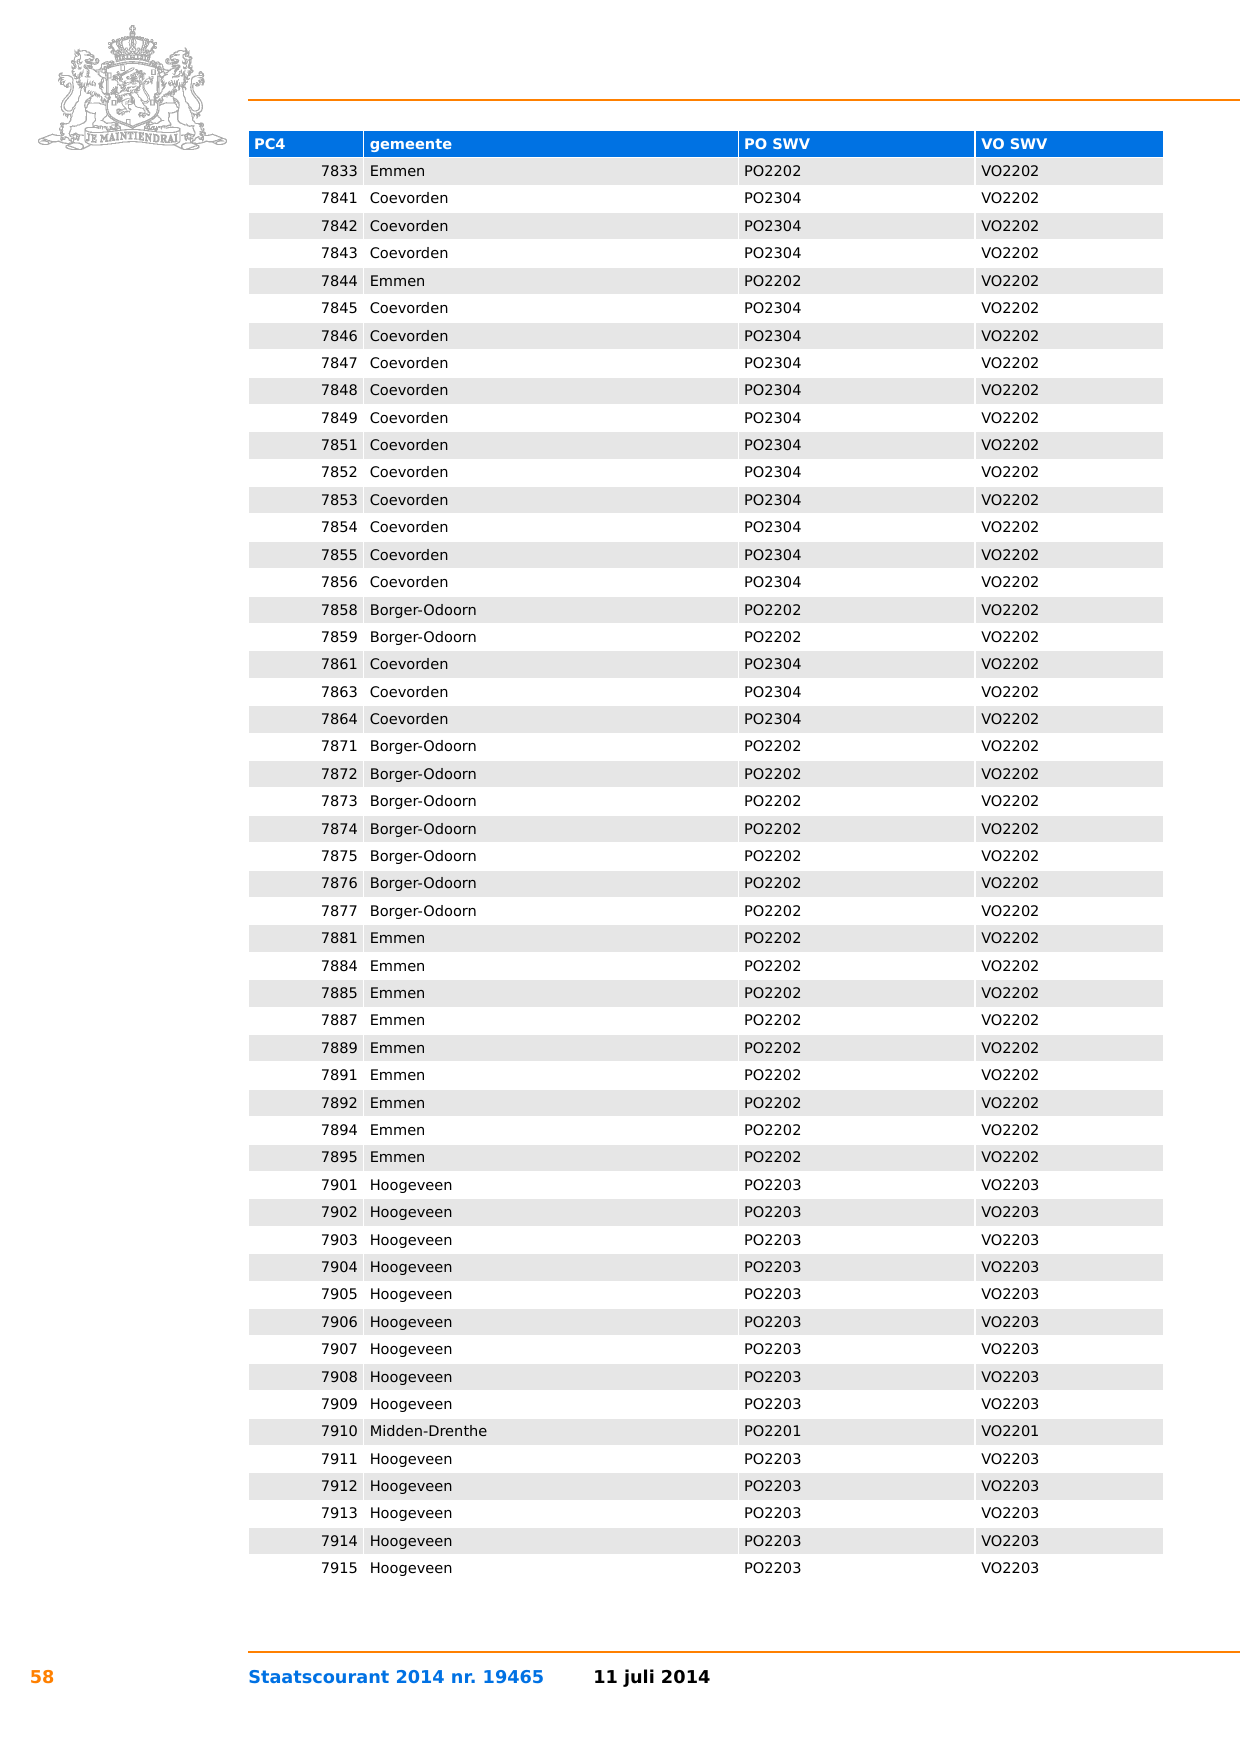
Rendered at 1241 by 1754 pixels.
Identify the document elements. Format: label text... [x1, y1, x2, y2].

table_cell Emmen [364, 1035, 738, 1061]
picture [38, 25, 227, 150]
table_cell VO2203 [976, 1254, 1163, 1281]
table_cell 7843 [249, 241, 363, 267]
table_cell Coevorden [364, 186, 738, 212]
table_cell VO2202 [976, 268, 1163, 294]
table_cell 7853 [249, 487, 363, 513]
table_cell PO2304 [739, 241, 974, 267]
table_cell 7844 [249, 268, 363, 294]
table_cell VO2202 [976, 241, 1163, 267]
table_cell VO2202 [976, 432, 1163, 459]
table_cell VO2203 [976, 1282, 1163, 1308]
table_cell VO2203 [976, 1501, 1163, 1527]
table_cell PO2304 [739, 487, 974, 513]
table_header VO SWV [976, 131, 1163, 157]
table_cell Hoogeveen [364, 1227, 738, 1253]
table_cell Coevorden [364, 679, 738, 705]
table_cell 7856 [249, 569, 363, 596]
table_cell PO2202 [739, 268, 974, 294]
table_cell VO2203 [976, 1556, 1163, 1582]
table_header gemeente [364, 131, 738, 157]
table_cell VO2202 [976, 1035, 1163, 1061]
table_cell VO2202 [976, 515, 1163, 541]
table_cell PO2203 [739, 1446, 974, 1472]
table_cell Coevorden [364, 241, 738, 267]
table_cell PO2304 [739, 378, 974, 404]
table_cell Emmen [364, 268, 738, 294]
table_cell VO2203 [976, 1172, 1163, 1198]
table_cell PO2304 [739, 569, 974, 596]
table_cell Coevorden [364, 405, 738, 431]
table_cell 7872 [249, 761, 363, 787]
table_cell 7902 [249, 1199, 363, 1226]
table_cell VO2202 [976, 706, 1163, 733]
table_cell 7915 [249, 1556, 363, 1582]
table_cell Hoogeveen [364, 1364, 738, 1390]
table_cell VO2202 [976, 186, 1163, 212]
table_cell 7903 [249, 1227, 363, 1253]
table_cell 7873 [249, 789, 363, 815]
table_cell VO2202 [976, 350, 1163, 376]
table_cell 7846 [249, 323, 363, 349]
table_cell 7855 [249, 542, 363, 568]
table_cell PO2203 [739, 1391, 974, 1417]
table_cell Borger-Odoorn [364, 734, 738, 760]
table_cell PO2203 [739, 1473, 974, 1500]
table_cell PO2202 [739, 843, 974, 869]
table_cell Hoogeveen [364, 1556, 738, 1582]
table_cell VO2202 [976, 1145, 1163, 1171]
table_cell 7861 [249, 651, 363, 678]
table_cell VO2203 [976, 1364, 1163, 1390]
table_cell 7859 [249, 624, 363, 650]
table_cell 7914 [249, 1528, 363, 1554]
table_cell PO2202 [739, 980, 974, 1007]
table_cell PO2203 [739, 1336, 974, 1363]
table_cell Emmen [364, 953, 738, 979]
table_cell PO2304 [739, 295, 974, 322]
table_cell PO2304 [739, 542, 974, 568]
table_cell PO2304 [739, 405, 974, 431]
table_cell 7881 [249, 925, 363, 952]
table_cell Emmen [364, 1145, 738, 1171]
table_cell PO2203 [739, 1528, 974, 1554]
table_cell Emmen [364, 1117, 738, 1143]
table_cell PO2202 [739, 158, 974, 185]
table_cell VO2202 [976, 679, 1163, 705]
table_cell PO2202 [739, 1117, 974, 1143]
table_cell VO2202 [976, 734, 1163, 760]
table_cell 7887 [249, 1008, 363, 1034]
table_cell PO2304 [739, 515, 974, 541]
table_cell PO2203 [739, 1199, 974, 1226]
table_cell VO2202 [976, 761, 1163, 787]
table_cell 7841 [249, 186, 363, 212]
table_cell Hoogeveen [364, 1309, 738, 1335]
table_cell VO2203 [976, 1227, 1163, 1253]
table_cell PO2202 [739, 816, 974, 842]
table_cell VO2202 [976, 651, 1163, 678]
table_cell 7875 [249, 843, 363, 869]
table_cell Emmen [364, 158, 738, 185]
table_cell PO2202 [739, 1035, 974, 1061]
table_cell Coevorden [364, 569, 738, 596]
table_cell Emmen [364, 980, 738, 1007]
table_cell PO2202 [739, 1090, 974, 1116]
table_cell 7904 [249, 1254, 363, 1281]
table_cell 7905 [249, 1282, 363, 1308]
table_cell VO2202 [976, 323, 1163, 349]
table_cell Borger-Odoorn [364, 789, 738, 815]
table_cell VO2202 [976, 597, 1163, 623]
table_cell 7877 [249, 898, 363, 924]
table_cell PO2202 [739, 761, 974, 787]
table_cell PO2304 [739, 460, 974, 486]
table_cell 7863 [249, 679, 363, 705]
table_cell 7910 [249, 1419, 363, 1445]
table_cell Borger-Odoorn [364, 898, 738, 924]
table_cell 7889 [249, 1035, 363, 1061]
table_cell PO2203 [739, 1282, 974, 1308]
table_cell 7912 [249, 1473, 363, 1500]
table_cell Hoogeveen [364, 1446, 738, 1472]
table_cell Coevorden [364, 487, 738, 513]
table_cell Coevorden [364, 706, 738, 733]
table_header PO SWV [739, 131, 974, 157]
table_cell 7909 [249, 1391, 363, 1417]
table_cell VO2202 [976, 213, 1163, 239]
table_cell VO2203 [976, 1473, 1163, 1500]
table_cell Borger-Odoorn [364, 624, 738, 650]
table_cell PO2304 [739, 679, 974, 705]
table_cell VO2202 [976, 1117, 1163, 1143]
table_cell PO2202 [739, 898, 974, 924]
table_cell PO2202 [739, 953, 974, 979]
table_cell Borger-Odoorn [364, 761, 738, 787]
table_cell Coevorden [364, 213, 738, 239]
table_cell PO2201 [739, 1419, 974, 1445]
table_cell Emmen [364, 1063, 738, 1089]
table_cell VO2202 [976, 1090, 1163, 1116]
table_cell Hoogeveen [364, 1199, 738, 1226]
table_cell Coevorden [364, 378, 738, 404]
table_cell 7911 [249, 1446, 363, 1472]
table_cell VO2202 [976, 460, 1163, 486]
table_cell 7884 [249, 953, 363, 979]
table_cell PO2202 [739, 734, 974, 760]
table_cell PO2304 [739, 350, 974, 376]
table_cell VO2202 [976, 953, 1163, 979]
table_cell 7885 [249, 980, 363, 1007]
table_cell Hoogeveen [364, 1336, 738, 1363]
table_cell 7852 [249, 460, 363, 486]
table_cell Coevorden [364, 432, 738, 459]
table_cell 7908 [249, 1364, 363, 1390]
table_cell Hoogeveen [364, 1282, 738, 1308]
table_cell PO2304 [739, 323, 974, 349]
table_cell 7907 [249, 1336, 363, 1363]
table_cell Coevorden [364, 350, 738, 376]
table_cell VO2202 [976, 569, 1163, 596]
table_cell Hoogeveen [364, 1501, 738, 1527]
table_cell VO2202 [976, 405, 1163, 431]
table_cell Hoogeveen [364, 1473, 738, 1500]
table_cell Borger-Odoorn [364, 597, 738, 623]
table_cell Borger-Odoorn [364, 843, 738, 869]
table_cell VO2202 [976, 158, 1163, 185]
table_cell PO2202 [739, 1145, 974, 1171]
table_cell VO2202 [976, 295, 1163, 322]
table_cell Coevorden [364, 295, 738, 322]
table_cell VO2203 [976, 1199, 1163, 1226]
table_cell Hoogeveen [364, 1528, 738, 1554]
table_cell PO2203 [739, 1227, 974, 1253]
table_cell VO2201 [976, 1419, 1163, 1445]
table_cell VO2203 [976, 1446, 1163, 1472]
table_cell VO2202 [976, 871, 1163, 897]
table_cell 7901 [249, 1172, 363, 1198]
table_cell 7848 [249, 378, 363, 404]
table_cell VO2202 [976, 925, 1163, 952]
table_cell VO2202 [976, 898, 1163, 924]
table_cell 7833 [249, 158, 363, 185]
table_cell 7891 [249, 1063, 363, 1089]
table_cell 7871 [249, 734, 363, 760]
table_cell PO2202 [739, 1063, 974, 1089]
table_cell VO2202 [976, 378, 1163, 404]
table_cell Midden-Drenthe [364, 1419, 738, 1445]
table_cell Coevorden [364, 460, 738, 486]
table_cell 7876 [249, 871, 363, 897]
table_cell Hoogeveen [364, 1172, 738, 1198]
table_cell Hoogeveen [364, 1254, 738, 1281]
table_cell Coevorden [364, 651, 738, 678]
table_cell PO2304 [739, 186, 974, 212]
table_cell 7851 [249, 432, 363, 459]
table_cell 7845 [249, 295, 363, 322]
table_cell VO2203 [976, 1528, 1163, 1554]
table_cell 7894 [249, 1117, 363, 1143]
table_cell PO2203 [739, 1172, 974, 1198]
table_cell Emmen [364, 925, 738, 952]
table_cell VO2202 [976, 843, 1163, 869]
table_cell PO2203 [739, 1501, 974, 1527]
table_cell PO2202 [739, 925, 974, 952]
table_cell 7892 [249, 1090, 363, 1116]
table_cell 7847 [249, 350, 363, 376]
table_cell Coevorden [364, 515, 738, 541]
table_cell VO2202 [976, 1063, 1163, 1089]
table_cell PO2202 [739, 871, 974, 897]
table_cell PO2304 [739, 213, 974, 239]
table_cell PO2203 [739, 1364, 974, 1390]
table_cell 7906 [249, 1309, 363, 1335]
table_cell 7864 [249, 706, 363, 733]
table_cell VO2202 [976, 487, 1163, 513]
table_cell PO2202 [739, 624, 974, 650]
table_cell 7874 [249, 816, 363, 842]
table_cell PO2202 [739, 597, 974, 623]
table_cell 7842 [249, 213, 363, 239]
table_cell Borger-Odoorn [364, 871, 738, 897]
table_cell VO2203 [976, 1309, 1163, 1335]
table_cell 7858 [249, 597, 363, 623]
table_cell PO2203 [739, 1556, 974, 1582]
table_cell VO2202 [976, 542, 1163, 568]
table_cell VO2202 [976, 816, 1163, 842]
table_cell Emmen [364, 1008, 738, 1034]
table_cell Borger-Odoorn [364, 816, 738, 842]
table_cell VO2203 [976, 1336, 1163, 1363]
table_cell PO2304 [739, 432, 974, 459]
table_cell PO2202 [739, 1008, 974, 1034]
table_cell VO2202 [976, 980, 1163, 1007]
table_cell VO2203 [976, 1391, 1163, 1417]
table_cell PO2203 [739, 1309, 974, 1335]
table_cell VO2202 [976, 1008, 1163, 1034]
table_cell Coevorden [364, 323, 738, 349]
table_header PC4 [249, 131, 363, 157]
table_cell PO2304 [739, 651, 974, 678]
table_cell VO2202 [976, 789, 1163, 815]
table_cell PO2202 [739, 789, 974, 815]
table_cell PO2304 [739, 706, 974, 733]
table_cell 7849 [249, 405, 363, 431]
table_cell 7854 [249, 515, 363, 541]
table_cell Coevorden [364, 542, 738, 568]
table_cell 7913 [249, 1501, 363, 1527]
table_cell PO2203 [739, 1254, 974, 1281]
table_cell Emmen [364, 1090, 738, 1116]
table_cell VO2202 [976, 624, 1163, 650]
table_cell Hoogeveen [364, 1391, 738, 1417]
table_cell 7895 [249, 1145, 363, 1171]
